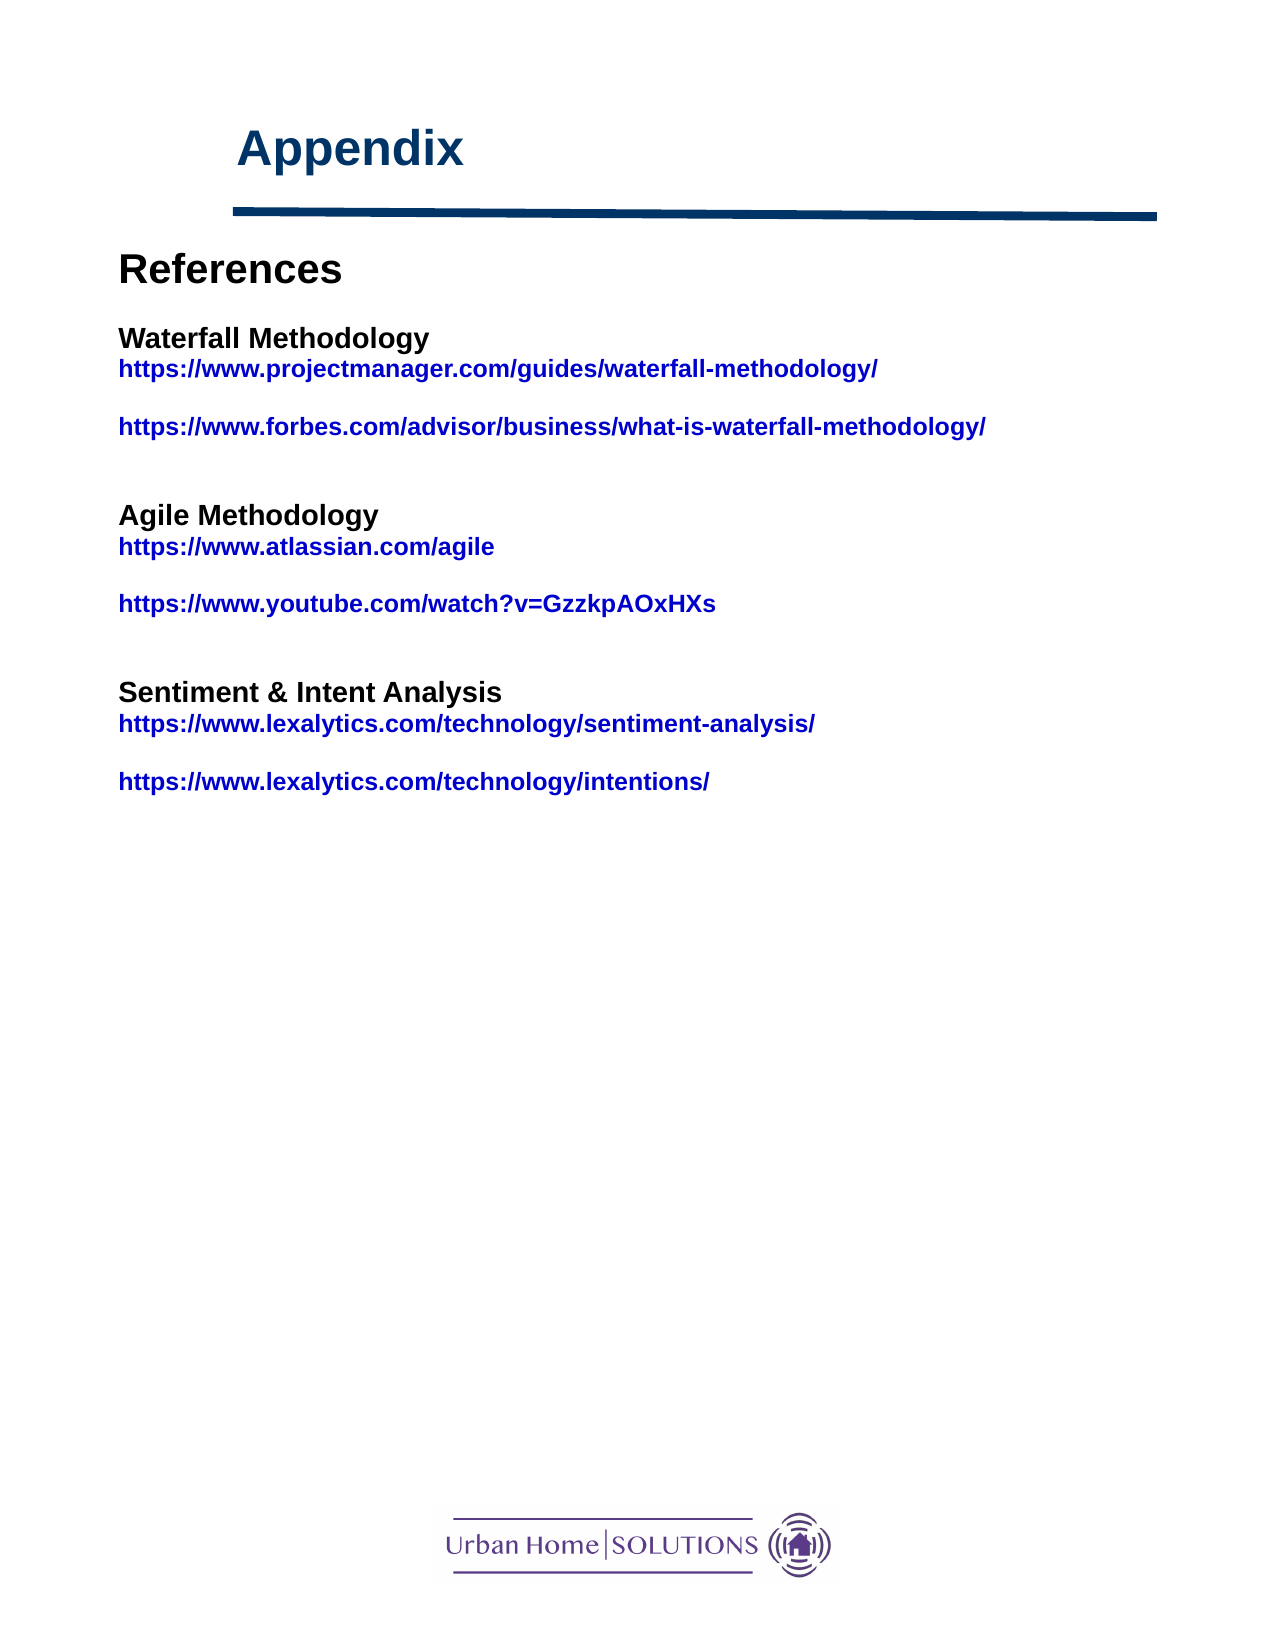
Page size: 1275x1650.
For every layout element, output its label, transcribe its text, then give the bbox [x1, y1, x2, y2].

text https://www.youtube.com/watch?v=GzzkpAOxHXs [118, 589, 1157, 618]
picture [432, 1503, 844, 1586]
text https://www.lexalytics.com/technology/intentions/ [118, 766, 1157, 795]
text Sentiment & Intent Analysis [118, 675, 1157, 709]
text https://www.atlassian.com/agile [118, 532, 1157, 560]
text https://www.projectmanager.com/guides/waterfall-methodology/ [118, 354, 1157, 383]
text Agile Methodology [118, 498, 1157, 532]
text https://www.forbes.com/advisor/business/what-is-waterfall-methodology/ [118, 412, 1157, 441]
subtitle Appendix [236, 118, 1157, 176]
text https://www.lexalytics.com/technology/sentiment-analysis/ [118, 709, 1157, 738]
text References [118, 244, 1157, 292]
text Waterfall Methodology [118, 321, 1157, 354]
